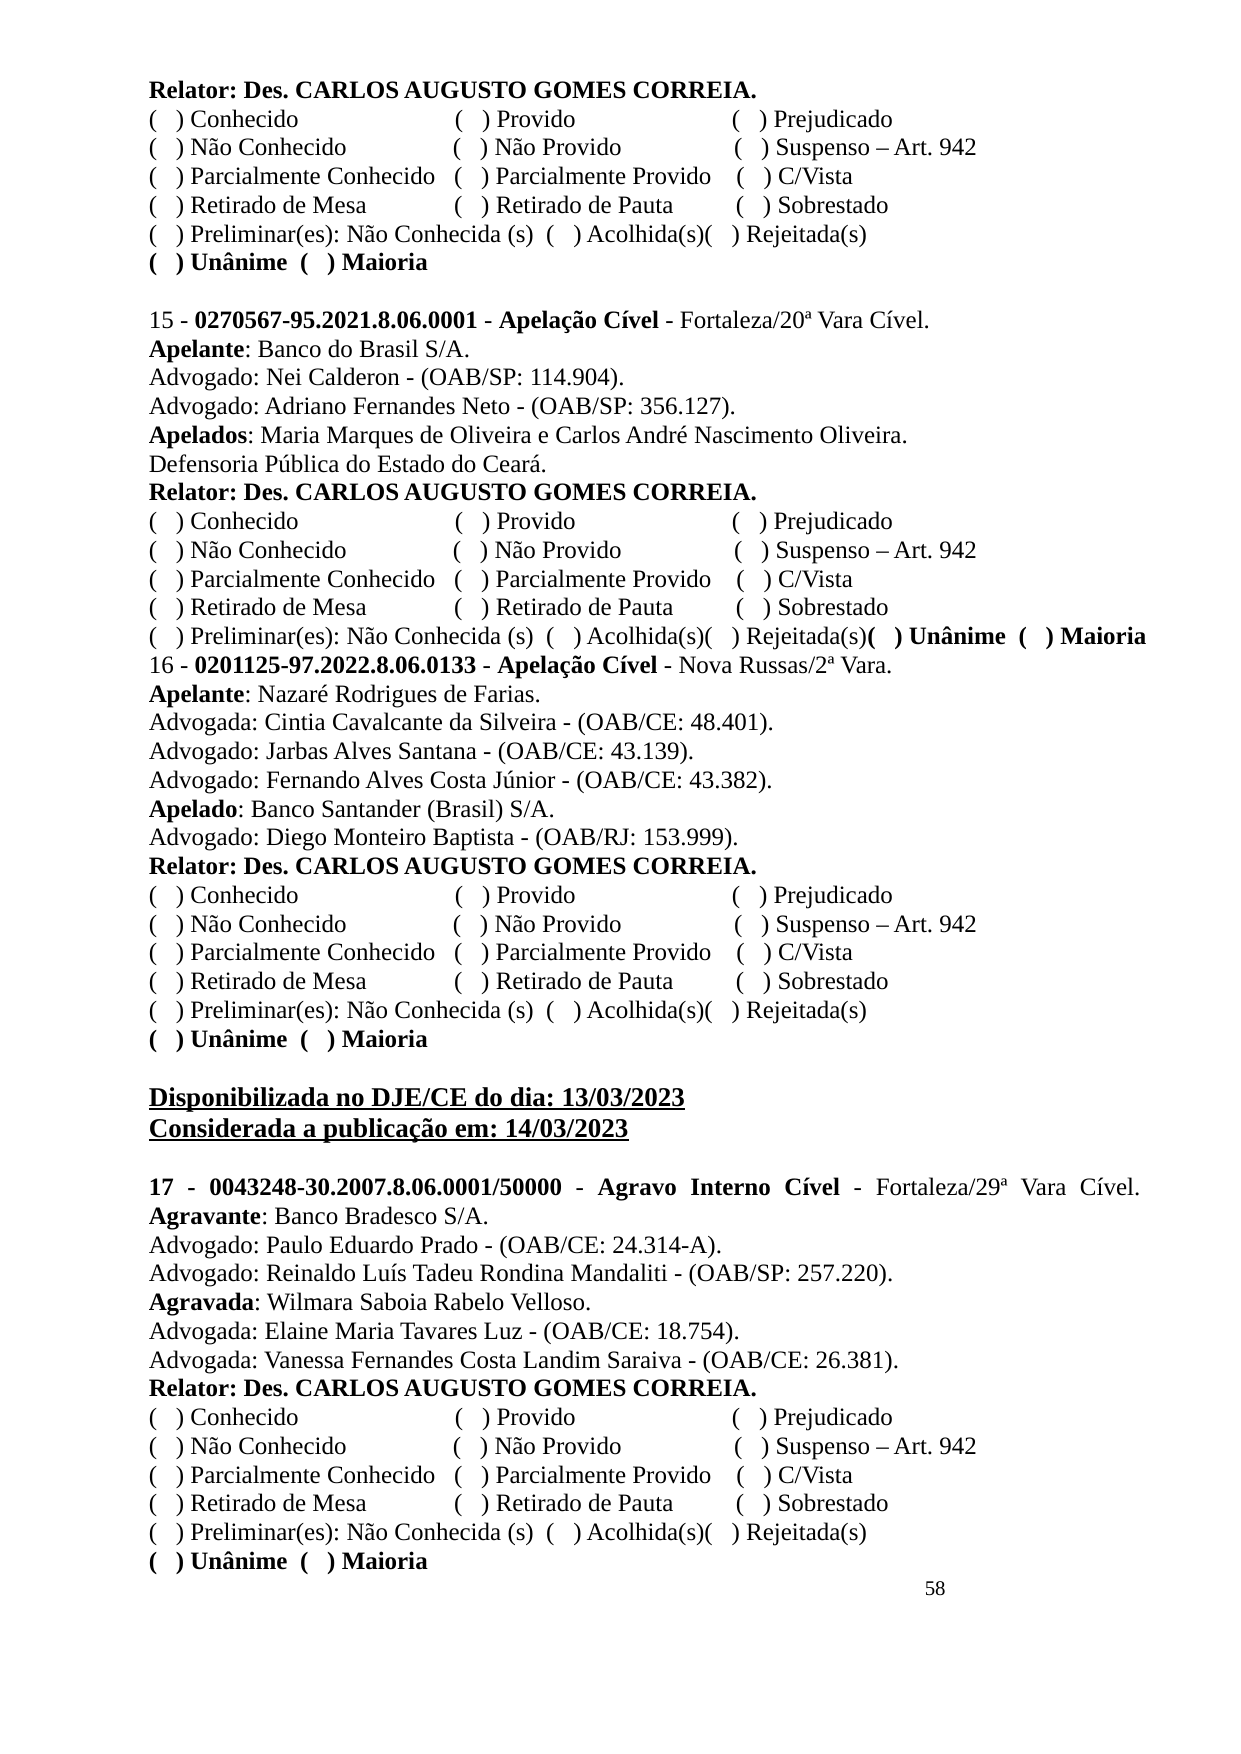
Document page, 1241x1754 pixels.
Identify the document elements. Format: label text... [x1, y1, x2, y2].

text ( ) Retirado de Mesa ( ) Retirado de Pauta ( ) Sobrestado [148, 966, 1158, 995]
text ( ) Unânime ( ) Maioria [148, 1024, 1158, 1052]
text ( ) Preliminar(es): Não Conhecida (s) ( ) Acolhida(s)( ) Rejeitada(s) [148, 995, 1158, 1024]
text 16 - 0201125-97.2022.8.06.0133 - Apelação Cível - Nova Russas/2ª Vara. [148, 650, 1141, 679]
text Advogada: Vanessa Fernandes Costa Landim Saraiva - (OAB/CE: 26.381). [148, 1345, 1141, 1373]
text Advogada: Elaine Maria Tavares Luz - (OAB/CE: 18.754). [148, 1316, 1141, 1345]
text Apelado: Banco Santander (Brasil) S/A. [148, 794, 1141, 822]
text ( ) Parcialmente Conhecido ( ) Parcialmente Provido ( ) C/Vista [148, 564, 1158, 592]
text ( ) Preliminar(es): Não Conhecida (s) ( ) Acolhida(s)( ) Rejeitada(s) [148, 1517, 1158, 1546]
text Advogado: Fernando Alves Costa Júnior - (OAB/CE: 43.382). [148, 765, 1141, 794]
text Apelados: Maria Marques de Oliveira e Carlos André Nascimento Oliveira. [148, 420, 1141, 449]
text ( ) Parcialmente Conhecido ( ) Parcialmente Provido ( ) C/Vista [148, 1460, 1158, 1488]
text Considerada a publicação em: 14/03/2023 [148, 1112, 1141, 1143]
text ( ) Retirado de Mesa ( ) Retirado de Pauta ( ) Sobrestado [148, 592, 1158, 621]
text ( ) Conhecido ( ) Provido ( ) Prejudicado [148, 1402, 1141, 1431]
text Relator: Des. CARLOS AUGUSTO GOMES CORREIA. [148, 75, 1141, 104]
text Advogado: Jarbas Alves Santana - (OAB/CE: 43.139). [148, 736, 1141, 765]
text ( ) Retirado de Mesa ( ) Retirado de Pauta ( ) Sobrestado [148, 1488, 1158, 1517]
text ( ) Conhecido ( ) Provido ( ) Prejudicado [148, 104, 1141, 132]
text ( ) Retirado de Mesa ( ) Retirado de Pauta ( ) Sobrestado [148, 190, 1158, 219]
text Advogado: Nei Calderon - (OAB/SP: 114.904). [148, 362, 1141, 391]
text ( ) Unânime ( ) Maioria [148, 247, 1158, 276]
text Defensoria Pública do Estado do Ceará. [148, 449, 1141, 477]
text ( ) Preliminar(es): Não Conhecida (s) ( ) Acolhida(s)( ) Rejeitada(s)( ) Unânime ( ) Maioria [148, 621, 1158, 650]
text Relator: Des. CARLOS AUGUSTO GOMES CORREIA. [148, 1373, 1141, 1402]
text Apelante: Banco do Brasil S/A. [148, 334, 1141, 362]
text Advogada: Cintia Cavalcante da Silveira - (OAB/CE: 48.401). [148, 707, 1141, 736]
text ( ) Não Conhecido ( ) Não Provido ( ) Suspenso – Art. 942 [148, 1431, 1158, 1460]
text Advogado: Adriano Fernandes Neto - (OAB/SP: 356.127). [148, 391, 1141, 420]
text 17 - 0043248-30.2007.8.06.0001/50000 - Agravo Interno Cível - Fortaleza/29ª Vara Cível. Agravante: Banco Bradesco S/A. [148, 1172, 1141, 1230]
text ( ) Parcialmente Conhecido ( ) Parcialmente Provido ( ) C/Vista [148, 937, 1158, 966]
text Agravada: Wilmara Saboia Rabelo Velloso. [148, 1287, 1141, 1316]
text ( ) Conhecido ( ) Provido ( ) Prejudicado [148, 506, 1141, 535]
text Relator: Des. CARLOS AUGUSTO GOMES CORREIA. [148, 851, 1141, 880]
text 15 - 0270567-95.2021.8.06.0001 - Apelação Cível - Fortaleza/20ª Vara Cível. [148, 305, 1141, 334]
text ( ) Parcialmente Conhecido ( ) Parcialmente Provido ( ) C/Vista [148, 161, 1158, 190]
text ( ) Conhecido ( ) Provido ( ) Prejudicado [148, 880, 1141, 909]
text ( ) Não Conhecido ( ) Não Provido ( ) Suspenso – Art. 942 [148, 909, 1158, 937]
text ( ) Não Conhecido ( ) Não Provido ( ) Suspenso – Art. 942 [148, 535, 1158, 564]
text ( ) Preliminar(es): Não Conhecida (s) ( ) Acolhida(s)( ) Rejeitada(s) [148, 219, 1158, 247]
text Disponibilizada no DJE/CE do dia: 13/03/2023 [148, 1081, 1141, 1112]
text Advogado: Reinaldo Luís Tadeu Rondina Mandaliti - (OAB/SP: 257.220). [148, 1258, 1141, 1287]
text ( ) Unânime ( ) Maioria [148, 1546, 1158, 1575]
text Advogado: Diego Monteiro Baptista - (OAB/RJ: 153.999). [148, 822, 1141, 851]
text Advogado: Paulo Eduardo Prado - (OAB/CE: 24.314-A). [148, 1230, 1141, 1258]
text Apelante: Nazaré Rodrigues de Farias. [148, 679, 1141, 707]
text ( ) Não Conhecido ( ) Não Provido ( ) Suspenso – Art. 942 [148, 132, 1158, 161]
text Relator: Des. CARLOS AUGUSTO GOMES CORREIA. [148, 477, 1141, 506]
